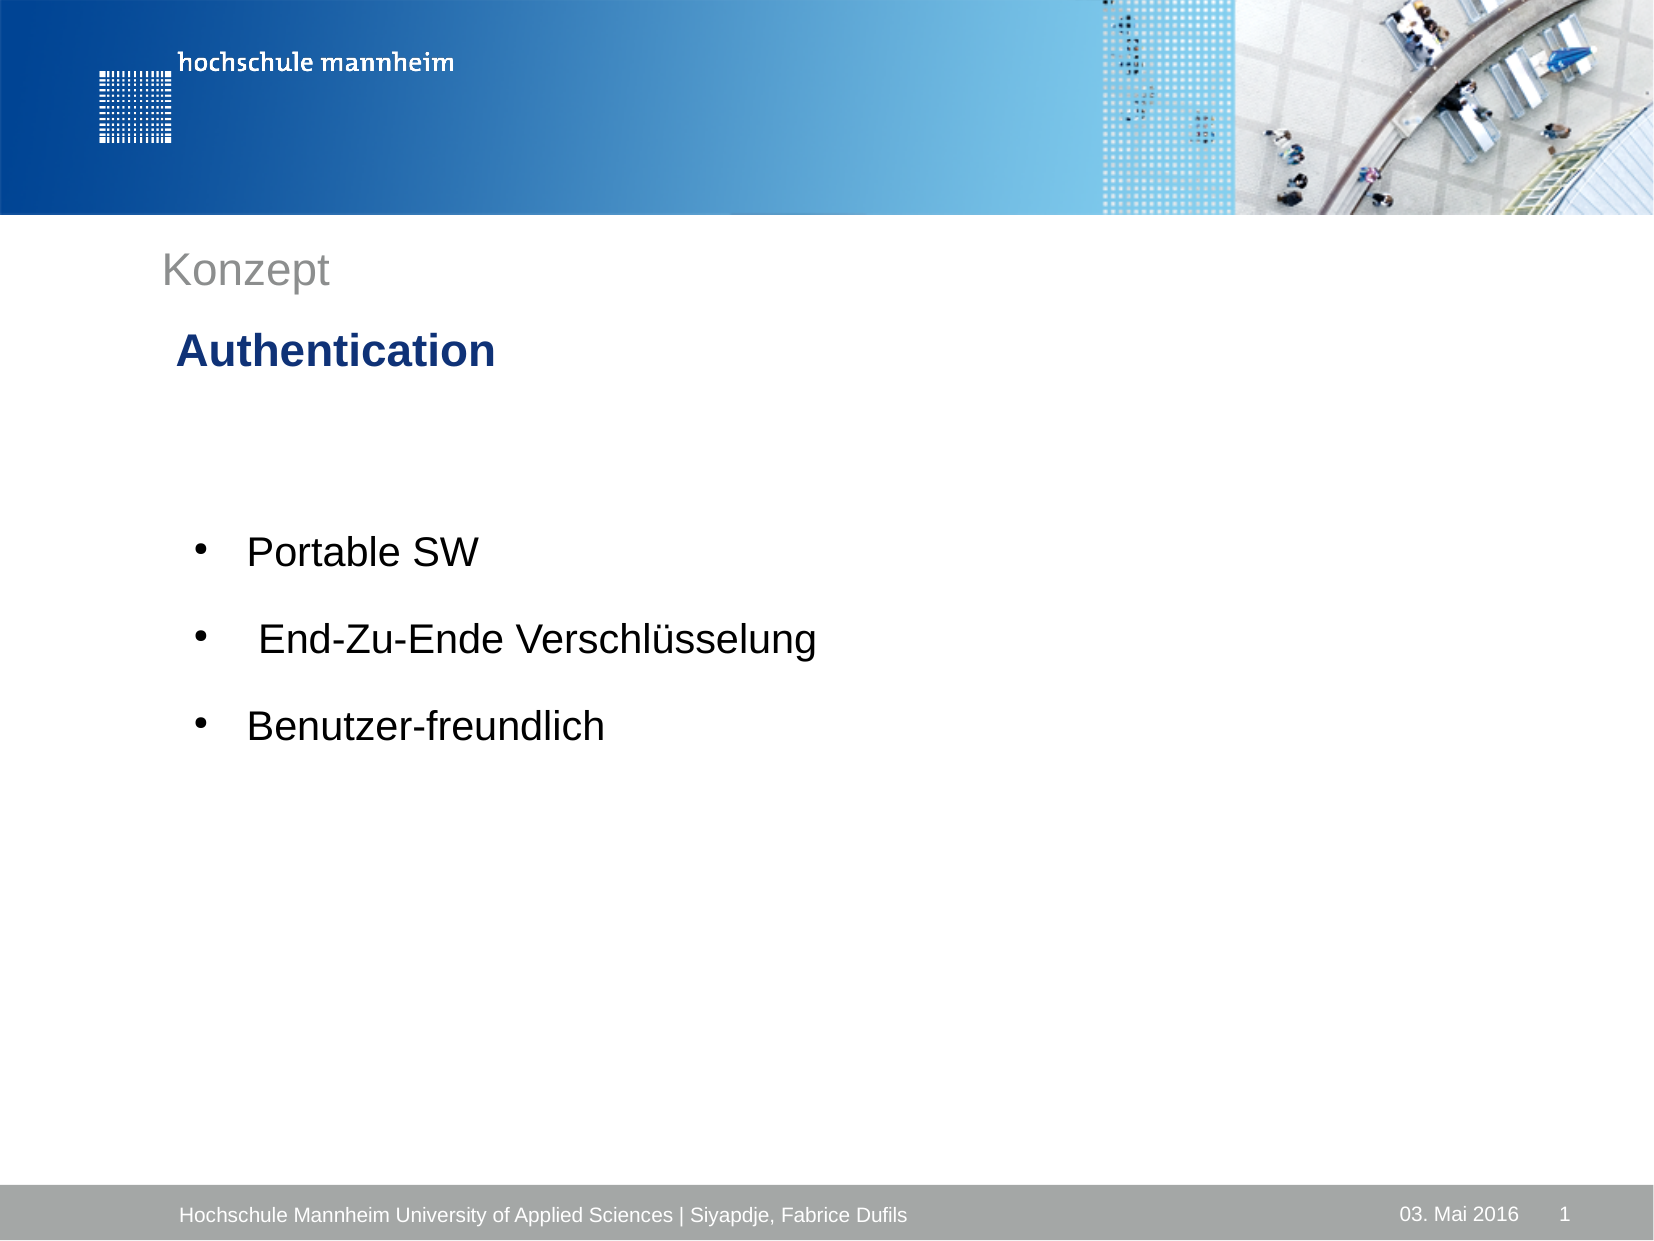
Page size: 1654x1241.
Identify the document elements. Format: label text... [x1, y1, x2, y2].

footer Hochschule Mannheim University of Applied Sciences | Siyapdje, Fabrice Dufils [179, 1198, 1192, 1227]
slide_number 03. Mai 2016 1 [1204, 1198, 1571, 1227]
text_box Konzept [146, 236, 378, 303]
list Portable SW End-Zu-Ende Verschlüsselung Benutzer-freundlich [175, 437, 1569, 1089]
title Authentication [175, 320, 1569, 437]
picture [0, 0, 1654, 215]
